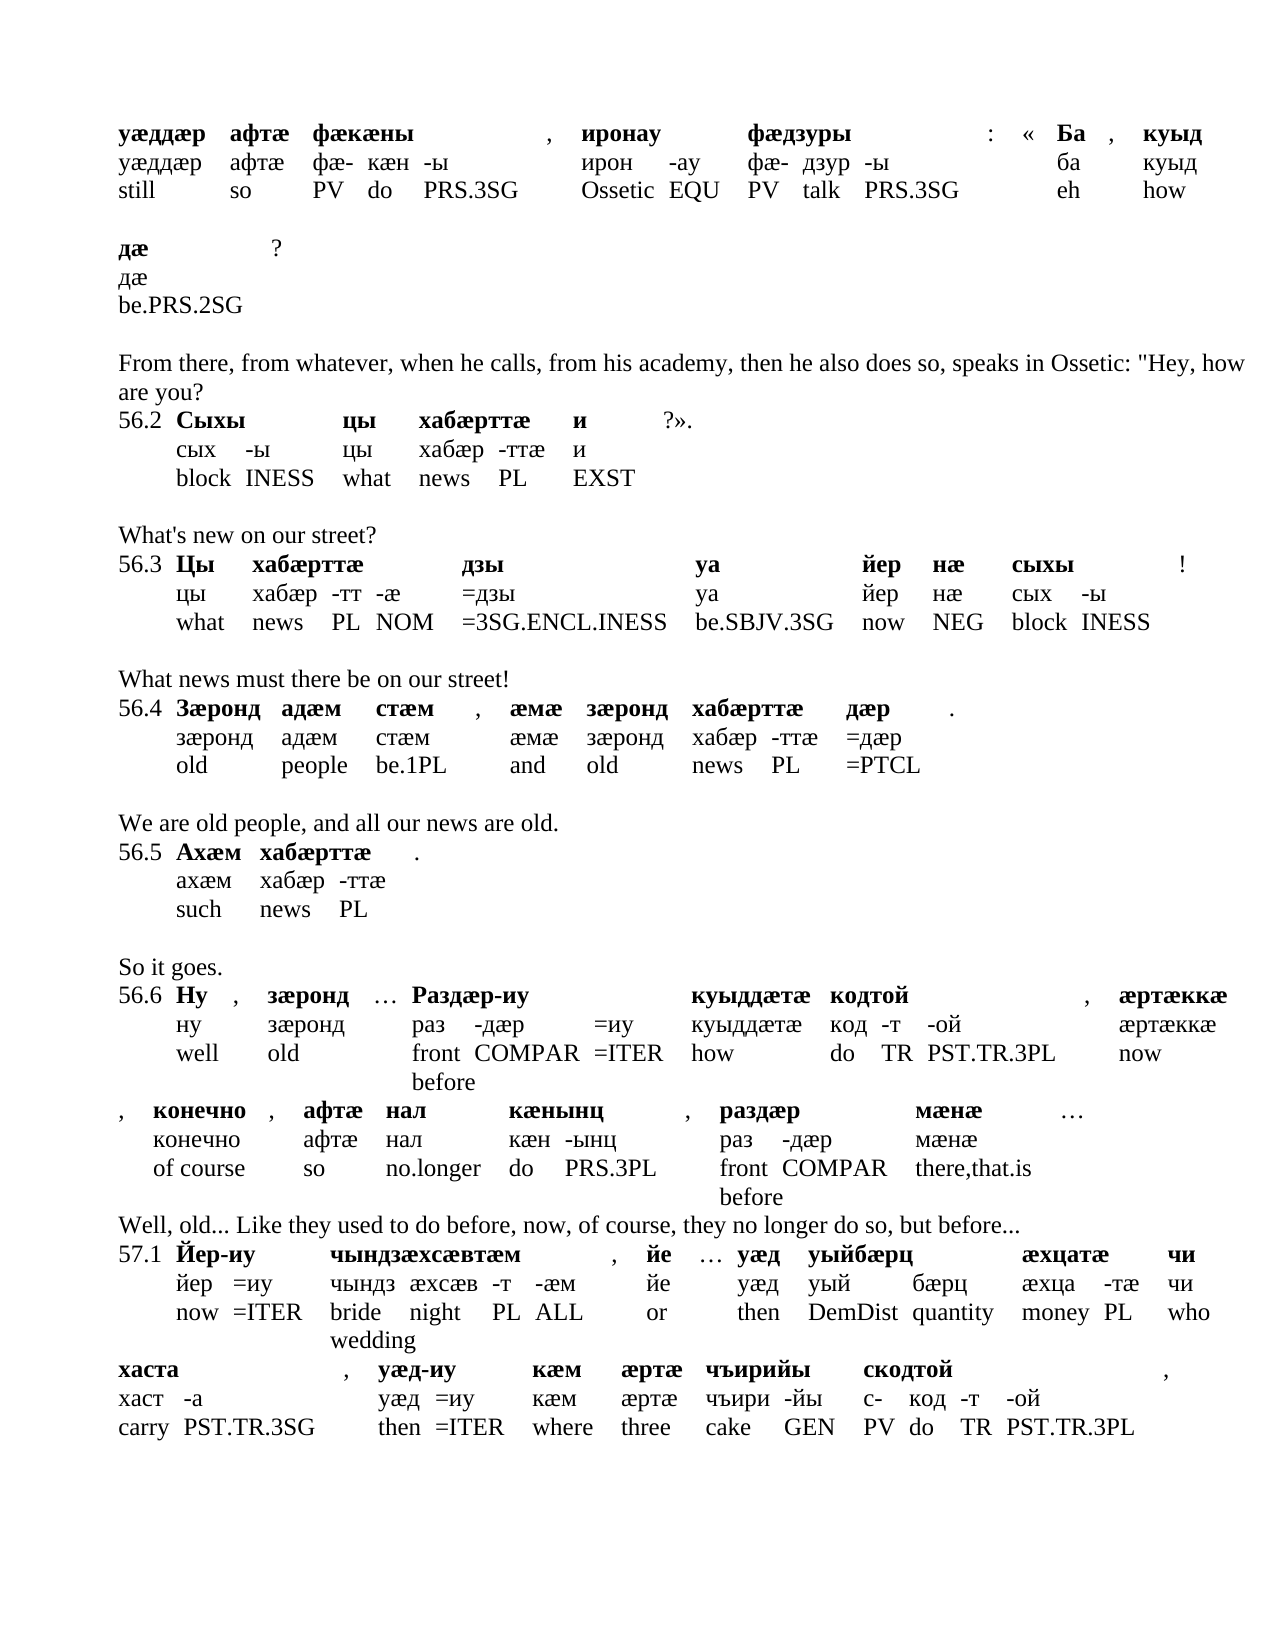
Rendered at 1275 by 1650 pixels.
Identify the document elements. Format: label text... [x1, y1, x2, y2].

text PL [771, 751, 818, 779]
text -а [183, 1383, 315, 1412]
text дæр [846, 693, 935, 722]
text no.longer [386, 1153, 481, 1182]
text , [1084, 981, 1105, 1009]
text æртæ [621, 1354, 692, 1383]
text … [1059, 1096, 1085, 1124]
text афтæ [303, 1124, 358, 1153]
text æхцатæ [1022, 1239, 1153, 1268]
text æхца [1022, 1268, 1090, 1297]
text -т [492, 1268, 521, 1297]
text What news must there be on our street! [118, 664, 1249, 693]
text =ITER [435, 1412, 504, 1441]
text уый [808, 1268, 898, 1297]
text -ау [668, 147, 720, 176]
text хабæр [419, 434, 484, 463]
text чи [1167, 1268, 1210, 1297]
text -ы [1081, 578, 1151, 607]
text bride [330, 1297, 396, 1326]
text PL [1103, 1297, 1139, 1326]
text =иу [233, 1268, 302, 1297]
text фæ- [312, 147, 353, 176]
text чындзæхсæвтæм [330, 1239, 597, 1268]
text цы [176, 578, 224, 607]
text -ы [423, 147, 519, 176]
text код [909, 1383, 946, 1412]
text =PTCL [846, 751, 921, 779]
text eh [1057, 176, 1094, 204]
text кæн [508, 1124, 551, 1153]
text news [259, 894, 325, 923]
text be.SBJV.3SG [695, 607, 834, 636]
text front [719, 1153, 768, 1182]
text -йы [784, 1383, 835, 1412]
text зæронд [267, 981, 359, 1009]
text сыхы [1012, 549, 1164, 578]
text do [830, 1038, 867, 1067]
text ! [1178, 549, 1199, 578]
text дзы [462, 549, 681, 578]
text Цы [176, 549, 238, 578]
text дæ [118, 262, 243, 291]
text æхсæв [409, 1268, 478, 1297]
text куыд [1143, 118, 1211, 147]
text From there, from whatever, when he calls, from his academy, then he also does so, speaks in Ossetic: "Hey, how are you? [118, 348, 1249, 406]
text carry [118, 1412, 169, 1441]
text куыд [1143, 147, 1197, 176]
text сых [1012, 578, 1067, 607]
text раздæр [719, 1096, 901, 1124]
text зæронд [586, 722, 664, 751]
text 56.5 [118, 837, 162, 866]
text =3SG.ENCL.INESS [462, 607, 667, 636]
text афтæ [229, 118, 298, 147]
text -ттæ [498, 434, 545, 463]
text чындз [330, 1268, 396, 1297]
text чи [1167, 1239, 1224, 1268]
text ахæм [176, 866, 232, 894]
text GEN [784, 1412, 835, 1441]
text Well, old... Like they used to do before, now, of course, they no longer do so, but before... [118, 1211, 1249, 1239]
text before [412, 1067, 677, 1096]
text ? [271, 233, 292, 262]
text -дæр [782, 1124, 888, 1153]
text -т [960, 1383, 992, 1412]
text : [987, 118, 1008, 147]
text PL [331, 607, 362, 636]
text PRS.3PL [564, 1153, 657, 1182]
text йер [862, 578, 905, 607]
text хабæрттæ [692, 693, 832, 722]
text уæд [378, 1383, 421, 1412]
text PL [339, 894, 386, 923]
text уæд [737, 1239, 794, 1268]
text -ттæ [339, 866, 386, 894]
text зæронд [267, 1009, 345, 1038]
text =иу [594, 1009, 663, 1038]
text -ынц [564, 1124, 657, 1153]
text be.PRS.2SG [118, 291, 243, 319]
text скодтой [863, 1354, 1149, 1383]
text now [176, 1297, 219, 1326]
text ба [1057, 147, 1081, 176]
text чъири [705, 1383, 770, 1412]
text « [1022, 118, 1043, 147]
text … [373, 981, 398, 1009]
text нæ [932, 549, 998, 578]
text =иу [435, 1383, 504, 1412]
text стæм [376, 693, 461, 722]
text , [233, 981, 254, 1009]
text EXST [573, 463, 635, 492]
text стæм [376, 722, 447, 751]
text , [343, 1354, 364, 1383]
text уæд [737, 1268, 780, 1297]
text йе [646, 1239, 684, 1268]
text block [1012, 607, 1067, 636]
text NEG [932, 607, 984, 636]
text TR [881, 1038, 913, 1067]
text so [303, 1153, 358, 1182]
text =ITER [233, 1297, 302, 1326]
text =дæр [846, 722, 921, 751]
text 56.6 [118, 981, 162, 1009]
text Ossetic [581, 176, 655, 204]
text хабæрттæ [252, 549, 448, 578]
text фæдзуры [747, 118, 973, 147]
text -ой [927, 1009, 1056, 1038]
text such [176, 894, 232, 923]
text PV [863, 1412, 895, 1441]
text so [229, 176, 284, 204]
text INESS [1081, 607, 1151, 636]
text ALL [535, 1297, 584, 1326]
text , [268, 1096, 289, 1124]
text æртæккæ [1119, 1009, 1217, 1038]
text , [475, 693, 496, 722]
text и [573, 434, 635, 463]
text well [176, 1038, 219, 1067]
text COMPAR [474, 1038, 580, 1067]
text then [737, 1297, 780, 1326]
text people [281, 751, 348, 779]
text адæм [281, 693, 362, 722]
text PST.TR.3PL [1006, 1412, 1135, 1441]
text нал [386, 1124, 481, 1153]
text -т [881, 1009, 913, 1038]
text how [1143, 176, 1197, 204]
text PV [312, 176, 353, 204]
text , [1108, 118, 1129, 147]
text нæ [932, 578, 984, 607]
text кæм [532, 1383, 593, 1412]
text do [508, 1153, 551, 1182]
text -æм [535, 1268, 584, 1297]
text PST.TR.3PL [927, 1038, 1056, 1067]
text , [546, 118, 567, 147]
text цы [342, 434, 391, 463]
text what [176, 607, 224, 636]
text =дзы [462, 578, 667, 607]
text , [118, 1096, 139, 1124]
text кæн [367, 147, 409, 176]
text now [862, 607, 905, 636]
text , [684, 1096, 706, 1124]
text . [413, 837, 434, 866]
text код [830, 1009, 867, 1038]
text INESS [245, 463, 315, 492]
text афтæ [303, 1096, 372, 1124]
text -тт [331, 578, 362, 607]
text old [176, 751, 253, 779]
text Ахæм [176, 837, 246, 866]
text хабæр [252, 578, 318, 607]
text front [412, 1038, 460, 1067]
text , [1163, 1354, 1184, 1383]
text æмæ [509, 693, 573, 722]
text 57.1 [118, 1239, 162, 1268]
text news [252, 607, 318, 636]
text . [949, 693, 970, 722]
text and [509, 751, 559, 779]
text мæнæ [915, 1124, 1032, 1153]
text Сыхы [176, 406, 328, 434]
text What's new on our street? [118, 521, 1249, 549]
text уæд-иу [378, 1354, 518, 1383]
text 56.2 [118, 406, 162, 434]
text æмæ [509, 722, 559, 751]
text who [1167, 1297, 1210, 1326]
text what [342, 463, 391, 492]
text do [909, 1412, 946, 1441]
text хабæрттæ [259, 837, 400, 866]
text , [611, 1239, 632, 1268]
text Йер-иу [176, 1239, 316, 1268]
text фæкæны [312, 118, 532, 147]
text talk [803, 176, 850, 204]
text 56.4 [118, 693, 162, 722]
text дзур [803, 147, 850, 176]
text уа [695, 578, 834, 607]
text PL [498, 463, 545, 492]
text ну [176, 1009, 202, 1038]
text We are old people, and all our news are old. [118, 808, 1249, 837]
text COMPAR [782, 1153, 888, 1182]
text 56.3 [118, 549, 162, 578]
text хаста [118, 1354, 329, 1383]
text раз [412, 1009, 460, 1038]
text PRS.3SG [864, 176, 959, 204]
text нал [386, 1096, 495, 1124]
text there,that.is [915, 1153, 1032, 1182]
text PRS.3SG [423, 176, 519, 204]
text news [692, 751, 757, 779]
text night [409, 1297, 478, 1326]
text кодтой [830, 981, 1070, 1009]
text конечно [153, 1124, 241, 1153]
text where [532, 1412, 593, 1441]
text PV [747, 176, 789, 204]
text æртæккæ [1119, 981, 1230, 1009]
text EQU [668, 176, 720, 204]
text now [1119, 1038, 1217, 1067]
text -ттæ [771, 722, 818, 751]
text куыддæтæ [691, 1009, 802, 1038]
text адæм [281, 722, 348, 751]
text хабæр [259, 866, 325, 894]
text old [586, 751, 664, 779]
text кæнынц [508, 1096, 671, 1124]
text block [176, 463, 231, 492]
text уыйбæрц [808, 1239, 1008, 1268]
text how [691, 1038, 816, 1067]
text NOM [376, 607, 434, 636]
text DemDist [808, 1297, 898, 1326]
text ирон [581, 147, 655, 176]
text or [646, 1297, 671, 1326]
text йер [176, 1268, 219, 1297]
text кæм [532, 1354, 607, 1383]
text wedding [330, 1326, 597, 1354]
text зæронд [176, 722, 253, 751]
text сых [176, 434, 231, 463]
text cake [705, 1412, 770, 1441]
text уæддæр [118, 118, 216, 147]
text Ба [1057, 118, 1094, 147]
text хаст [118, 1383, 169, 1412]
text и [573, 406, 649, 434]
text йе [646, 1268, 671, 1297]
text then [378, 1412, 421, 1441]
text раз [719, 1124, 768, 1153]
text иронау [581, 118, 734, 147]
text хабæрттæ [419, 406, 559, 434]
text still [118, 176, 202, 204]
text цы [342, 406, 405, 434]
text -ы [864, 147, 959, 176]
text of course [153, 1153, 254, 1182]
text news [419, 463, 484, 492]
text Ну [176, 981, 219, 1009]
text -æ [376, 578, 434, 607]
text Раздæр-иу [412, 981, 677, 1009]
text PL [492, 1297, 521, 1326]
text -тæ [1103, 1268, 1139, 1297]
text -ы [245, 434, 315, 463]
text before [719, 1182, 901, 1211]
text æртæ [621, 1383, 678, 1412]
text do [367, 176, 409, 204]
text фæ- [747, 147, 789, 176]
text quantity [912, 1297, 994, 1326]
text уæддæр [118, 147, 202, 176]
text зæронд [586, 693, 678, 722]
text So it goes. [118, 952, 1249, 981]
text с- [863, 1383, 895, 1412]
text money [1022, 1297, 1090, 1326]
text -ой [1006, 1383, 1135, 1412]
text PST.TR.3SG [183, 1412, 315, 1441]
text be.1PL [376, 751, 447, 779]
text уа [695, 549, 848, 578]
text афтæ [229, 147, 284, 176]
text old [267, 1038, 345, 1067]
text three [621, 1412, 678, 1441]
text -дæр [474, 1009, 580, 1038]
text хабæр [692, 722, 757, 751]
text бæрц [912, 1268, 994, 1297]
text TR [960, 1412, 992, 1441]
text Зæронд [176, 693, 267, 722]
text дæ [118, 233, 257, 262]
text =ITER [594, 1038, 663, 1067]
text чъирийы [705, 1354, 849, 1383]
text ?». [663, 406, 693, 434]
text конечно [153, 1096, 254, 1124]
text йер [862, 549, 919, 578]
text мæнæ [915, 1096, 1046, 1124]
text … [698, 1239, 723, 1268]
text куыддæтæ [691, 981, 816, 1009]
